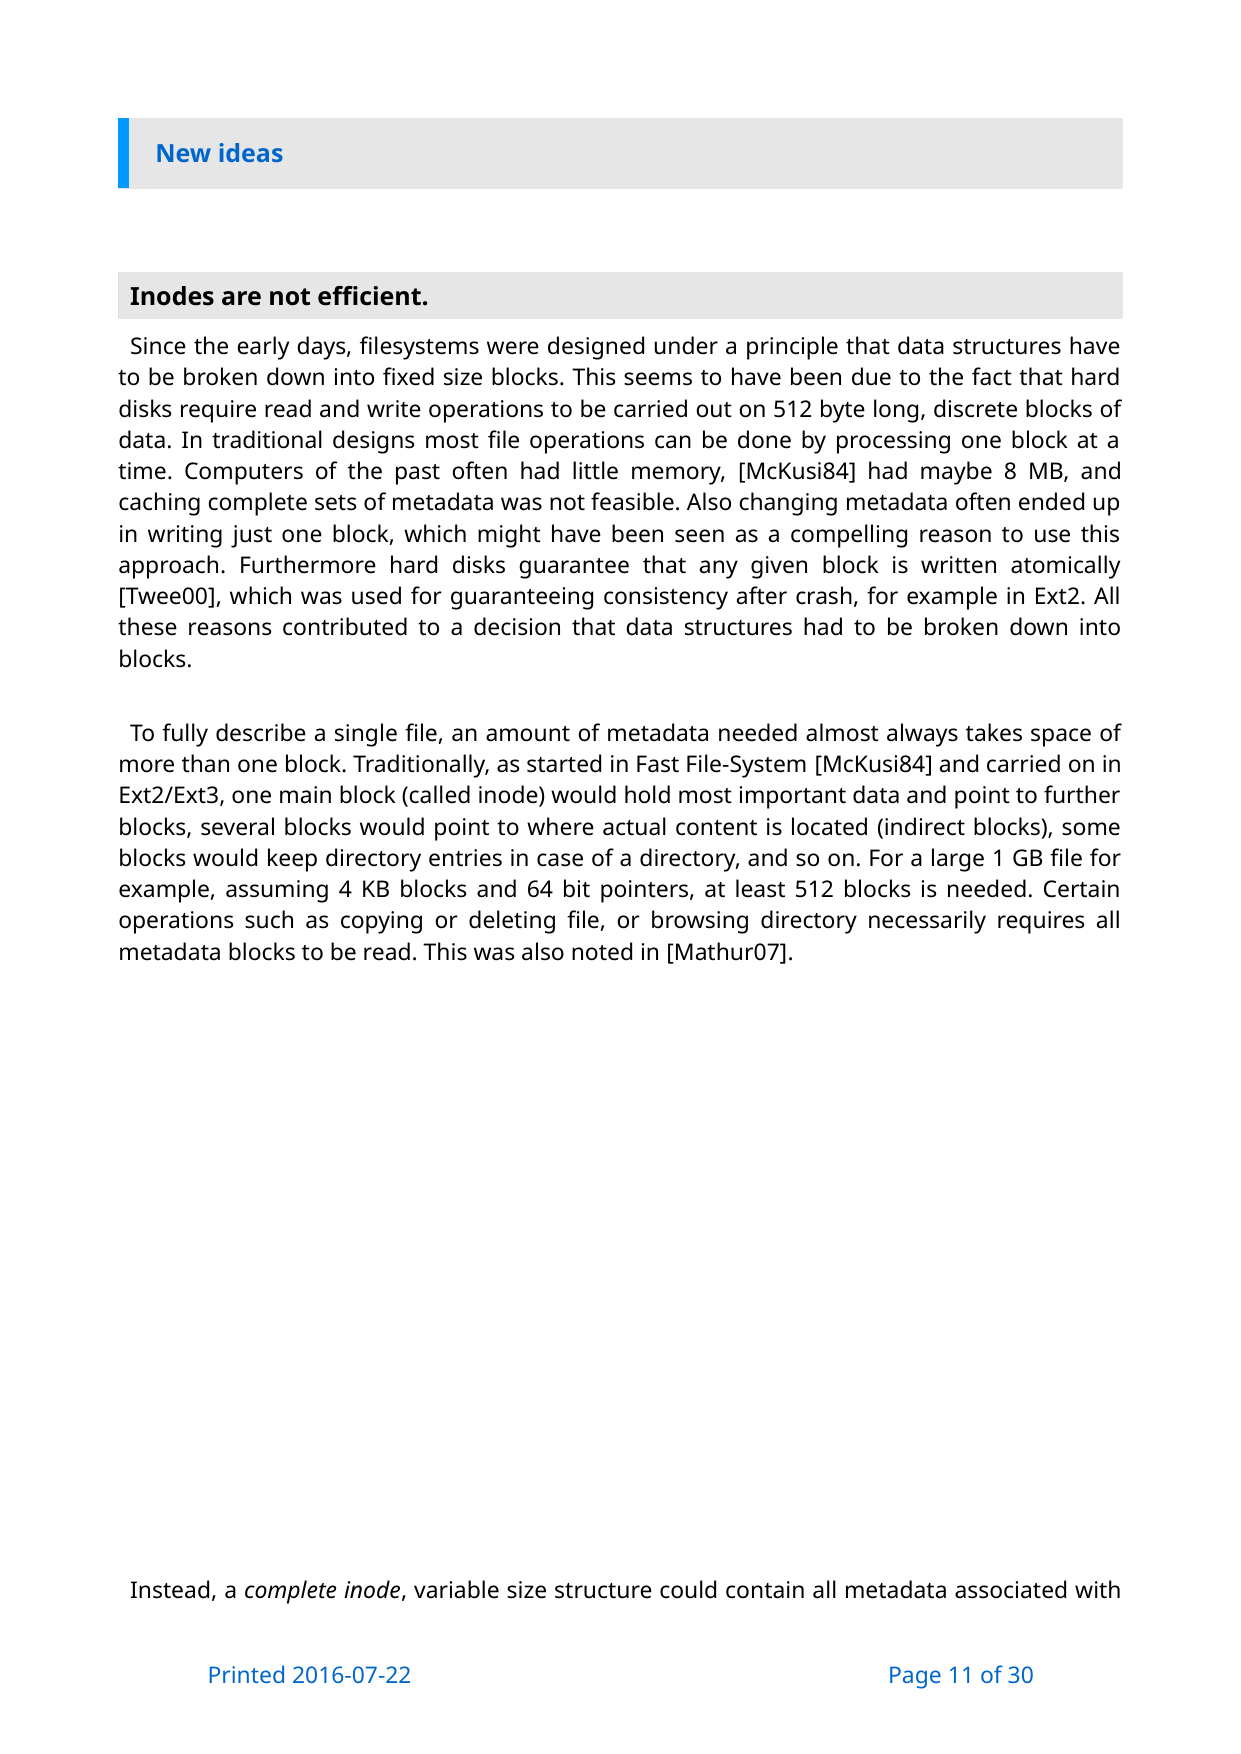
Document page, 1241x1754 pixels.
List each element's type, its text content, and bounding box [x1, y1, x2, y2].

text Since the early days, filesystems were designed under a principle that data structures have to be broken down into fixed size blocks. This seems to have been due to the fact that hard disks require read and write operations to be carried out on 512 byte long, discrete blocks of data. In traditional designs most file operations can be done by processing one block at a time. Computers of the past often had little memory, [McKusi84] had maybe 8 MB, and caching complete sets of metadata was not feasible. Also changing metadata often ended up in writing just one block, which might have been seen as a compelling reason to use this approach. Furthermore hard disks guarantee that any given block is written atomically [Twee00], which was used for guaranteeing consistency after crash, for example in Ext2. All these reasons contributed to a decision that data structures had to be broken down into blocks. [118, 330, 1122, 674]
subtitle New ideas [129, 119, 1122, 188]
text To fully describe a single file, an amount of metadata needed almost always takes space of more than one block. Traditionally, as started in Fast File-System [McKusi84] and carried on in Ext2/Ext3, one main block (called inode) would hold most important data and point to further blocks, several blocks would point to where actual content is located (indirect blocks), some blocks would keep directory entries in case of a directory, and so on. For a large 1 GB file for example, assuming 4 KB blocks and 64 bit pointers, at least 512 blocks is needed. Certain operations such as copying or deleting file, or browsing directory necessarily requires all metadata blocks to be read. This was also noted in [Mathur07]. [118, 717, 1122, 967]
subtitle Inodes are not efficient. [119, 273, 1122, 318]
text Instead, a complete inode, variable size structure could contain all metadata associated with [118, 1574, 1122, 1605]
